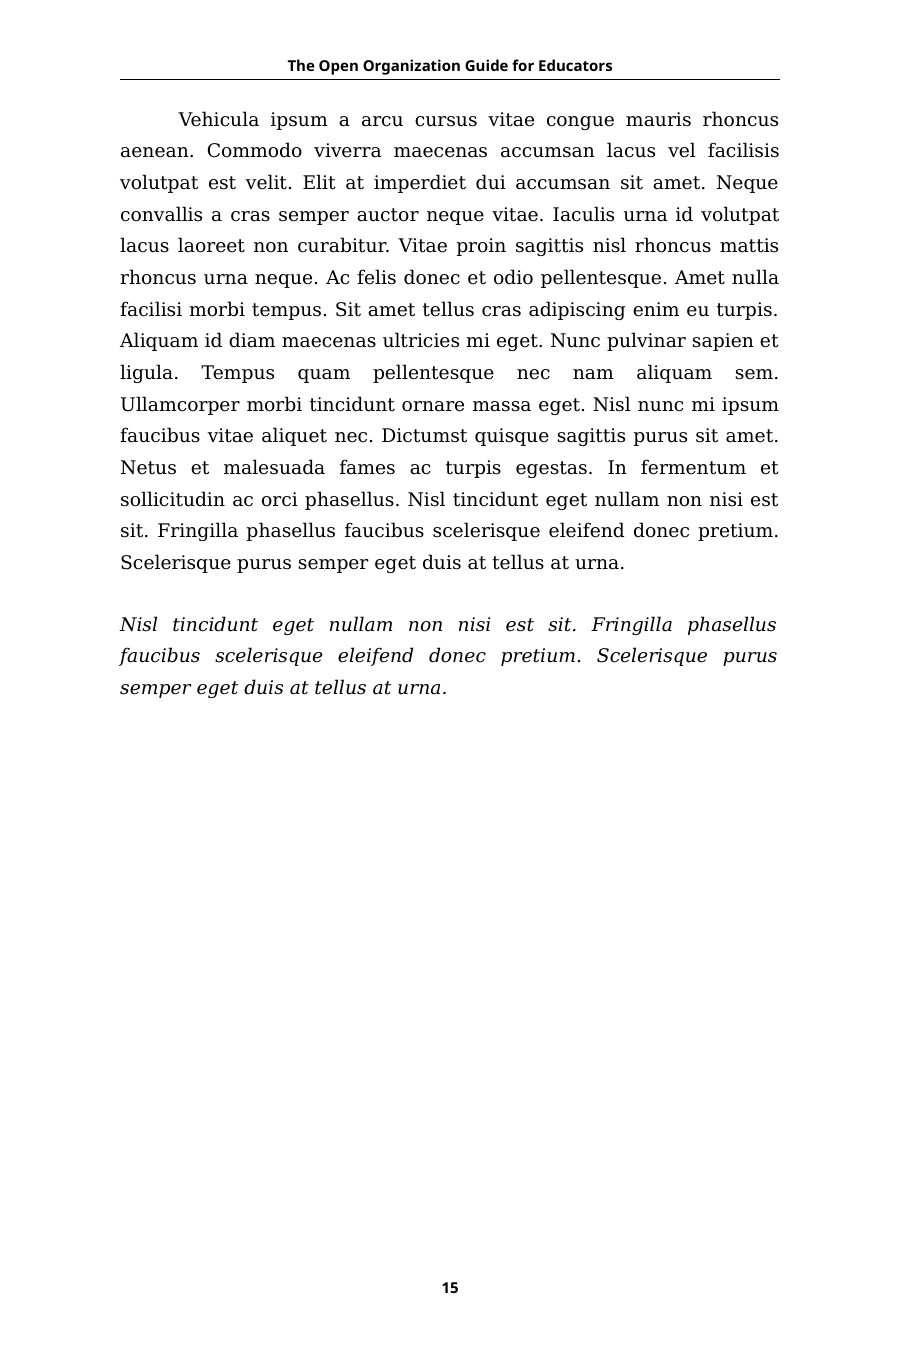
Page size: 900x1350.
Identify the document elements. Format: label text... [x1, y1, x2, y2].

text Vehicula ipsum a arcu cursus vitae congue mauris rhoncus aenean. Commodo viverra maecenas accumsan lacus vel facilisis volutpat est velit. Elit at imperdiet dui accumsan sit amet. Neque convallis a cras semper auctor neque vitae. Iaculis urna id volutpat lacus laoreet non curabitur. Vitae proin sagittis nisl rhoncus mattis rhoncus urna neque. Ac felis donec et odio pellentesque. Amet nulla facilisi morbi tempus. Sit amet tellus cras adipiscing enim eu turpis. Aliquam id diam maecenas ultricies mi eget. Nunc pulvinar sapien et ligula. Tempus quam pellentesque nec nam aliquam sem. Ullamcorper morbi tincidunt ornare massa eget. Nisl nunc mi ipsum faucibus vitae aliquet nec. Dictumst quisque sagittis purus sit amet. Netus et malesuada fames ac turpis egestas. In fermentum et sollicitudin ac orci phasellus. Nisl tincidunt eget nullam non nisi est sit. Fringilla phasellus faucibus scelerisque eleifend donec pretium. Scelerisque purus semper eget duis at tellus at urna. [120, 109, 780, 574]
text Nisl tincidunt eget nullam non nisi est sit. Fringilla phasellus faucibus scelerisque eleifend donec pretium. Scelerisque purus semper eget duis at tellus at urna. [120, 614, 780, 699]
